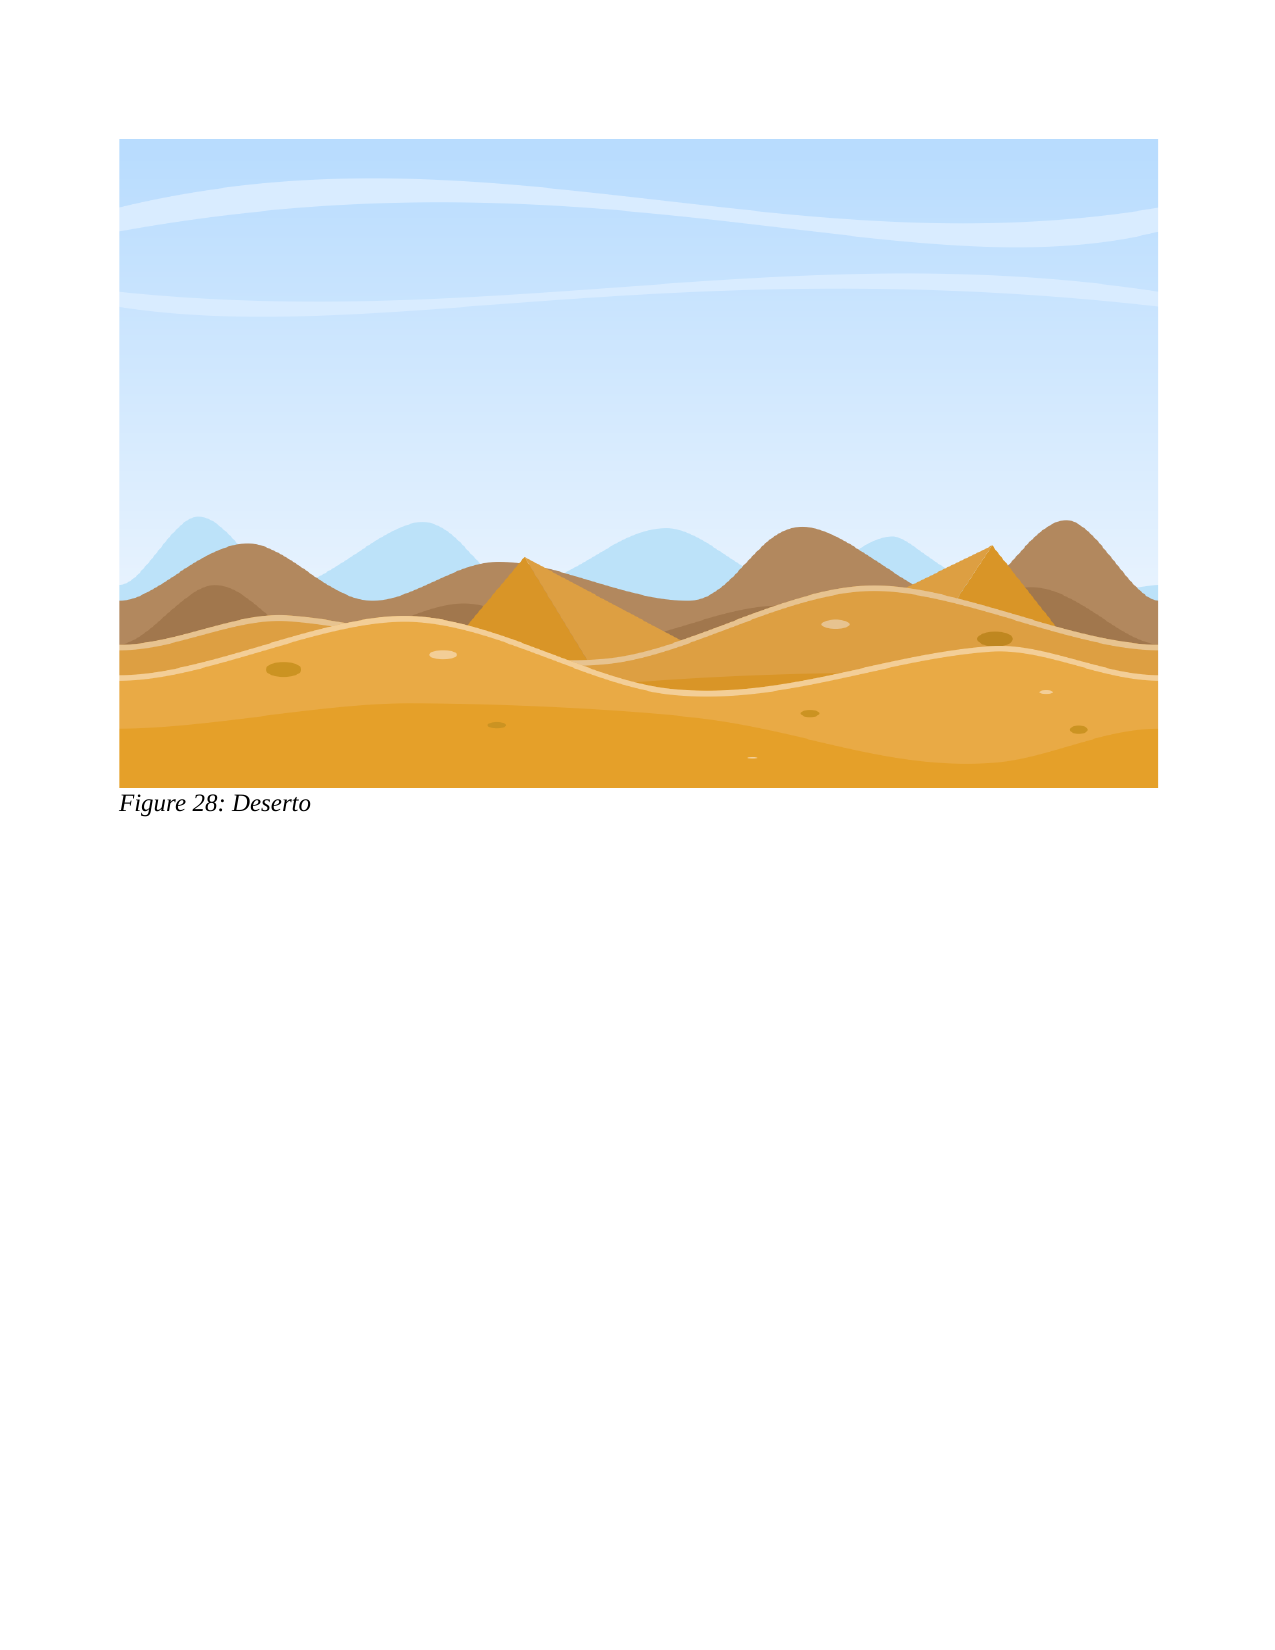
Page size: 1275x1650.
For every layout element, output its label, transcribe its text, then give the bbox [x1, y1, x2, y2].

picture [119, 139, 1159, 788]
text Figure 28: Deserto [119, 788, 1159, 817]
